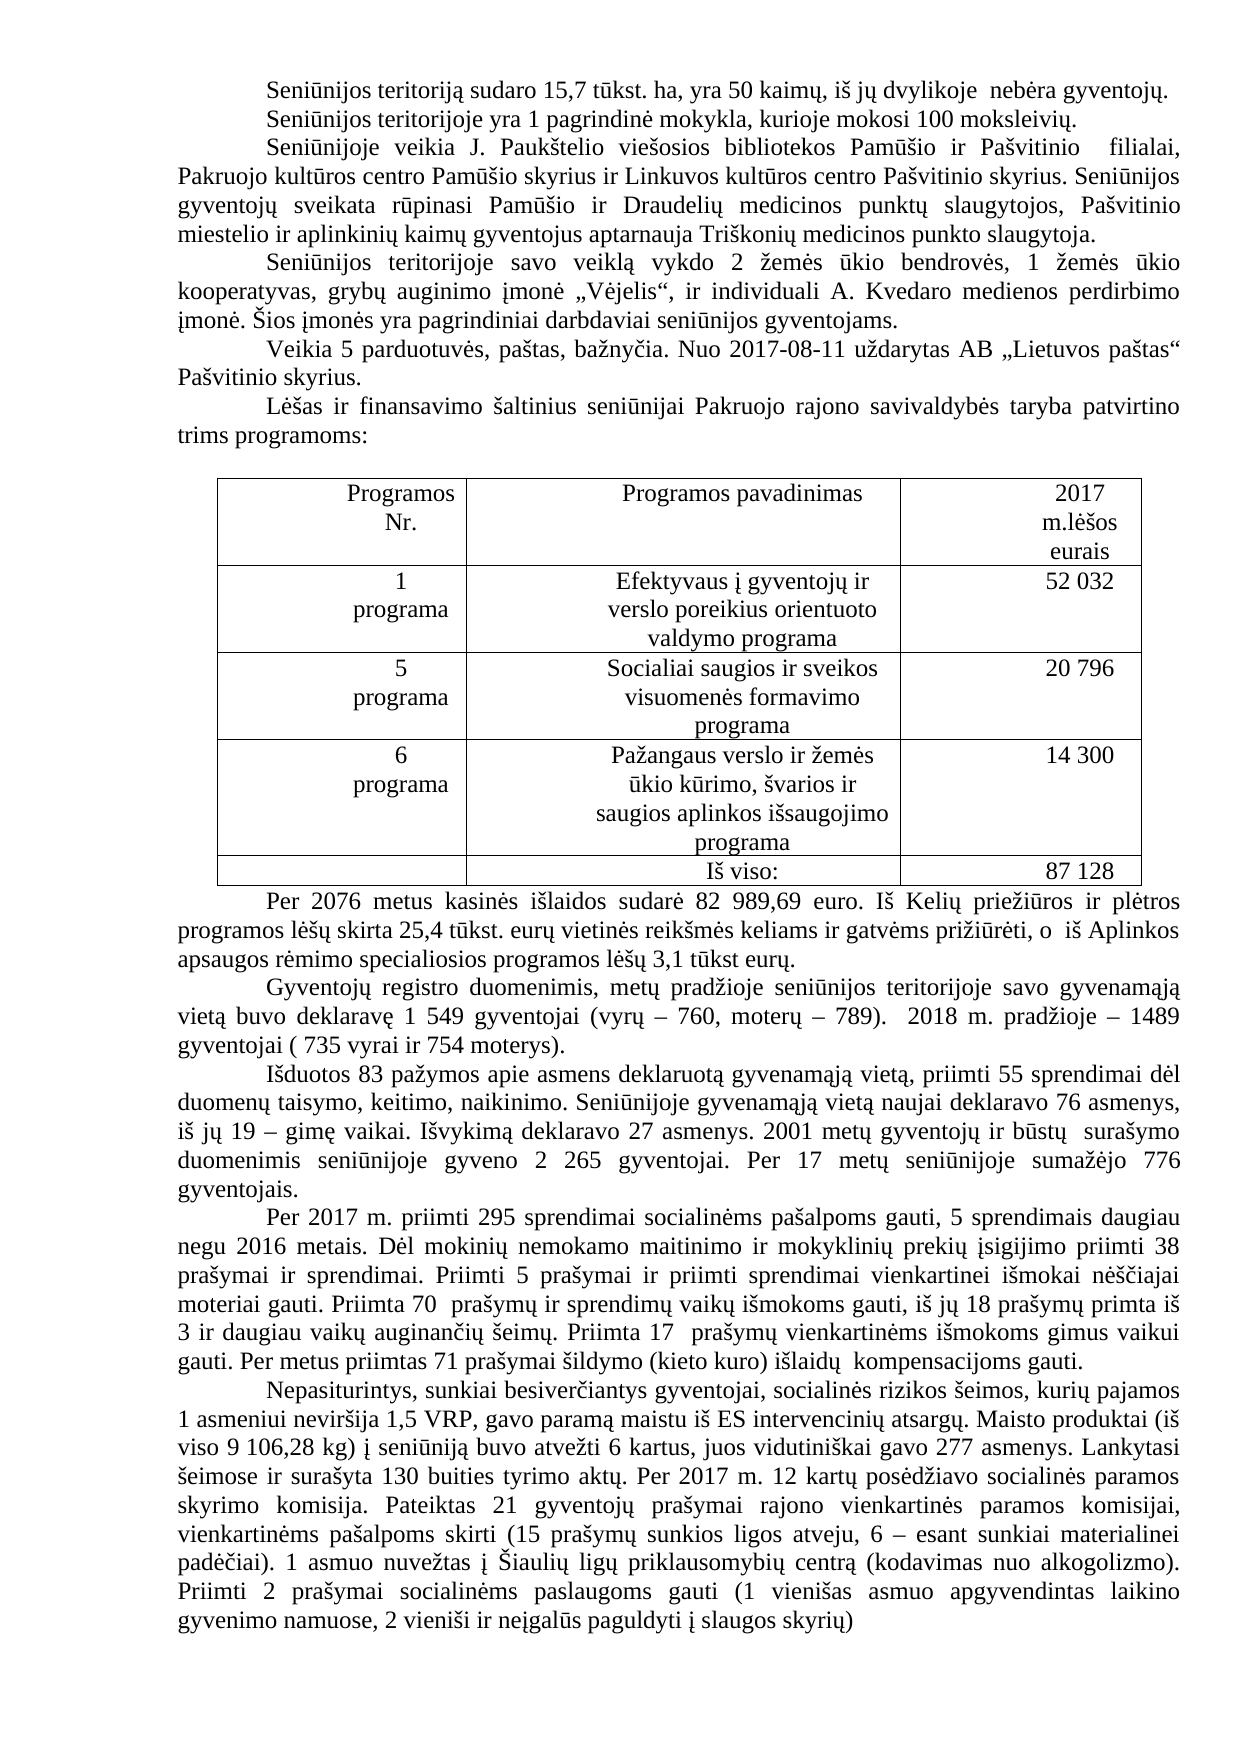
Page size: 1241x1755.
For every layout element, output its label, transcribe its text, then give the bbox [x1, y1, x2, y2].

table_header Programos pavadinimas [467, 479, 900, 565]
text Per 2017 m. priimti 295 sprendimai socialinėms pašalpoms gauti, 5 sprendimais daugiau negu 2016 metais. Dėl mokinių nemokamo maitinimo ir mokyklinių prekių įsigijimo priimti 38 prašymai ir sprendimai. Priimti 5 prašymai ir priimti sprendimai vienkartinei išmokai nėščiajai moteriai gauti. Priimta 70 prašymų ir sprendimų vaikų išmokoms gauti, iš jų 18 prašymų primta iš 3 ir daugiau vaikų auginančių šeimų. Priimta 17 prašymų vienkartinėms išmokoms gimus vaikui gauti. Per metus priimtas 71 prašymai šildymo (kieto kuro) išlaidų kompensacijoms gauti. [177, 1202, 1181, 1375]
text Seniūnijoje veikia J. Paukštelio viešosios bibliotekos Pamūšio ir Pašvitinio filialai, Pakruojo kultūros centro Pamūšio skyrius ir Linkuvos kultūros centro Pašvitinio skyrius. Seniūnijos gyventojų sveikata rūpinasi Pamūšio ir Draudelių medicinos punktų slaugytojos, Pašvitinio miestelio ir aplinkinių kaimų gyventojus aptarnauja Triškonių medicinos punkto slaugytoja. [177, 132, 1181, 247]
text Veikia 5 parduotuvės, paštas, bažnyčia. Nuo 2017-08-11 uždarytas AB „Lietuvos paštas“ Pašvitinio skyrius. [177, 334, 1181, 391]
table_cell 87 128 [901, 856, 1141, 885]
table_cell 1 programa [218, 566, 466, 652]
text Seniūnijos teritorijoje savo veiklą vykdo 2 žemės ūkio bendrovės, 1 žemės ūkio kooperatyvas, grybų auginimo įmonė „Vėjelis“, ir individuali A. Kvedaro medienos perdirbimo įmonė. Šios įmonės yra pagrindiniai darbdaviai seniūnijos gyventojams. [177, 247, 1181, 334]
table_cell Efektyvaus į gyventojų ir verslo poreikius orientuoto valdymo programa [467, 566, 900, 652]
table_cell Iš viso: [467, 856, 900, 885]
text Per 2076 metus kasinės išlaidos sudarė 82 989,69 euro. Iš Kelių priežiūros ir plėtros programos lėšų skirta 25,4 tūkst. eurų vietinės reikšmės keliams ir gatvėms prižiūrėti, o iš Aplinkos apsaugos rėmimo specialiosios programos lėšų 3,1 tūkst eurų. [177, 886, 1181, 972]
table_header Programos Nr. [218, 479, 466, 565]
text Seniūnijos teritoriją sudaro 15,7 tūkst. ha, yra 50 kaimų, iš jų dvylikoje nebėra gyventojų. [177, 75, 1181, 104]
text Lėšas ir finansavimo šaltinius seniūnijai Pakruojo rajono savivaldybės taryba patvirtino trims programoms: [177, 391, 1181, 449]
table_cell 5 programa [218, 653, 466, 739]
table_cell [218, 856, 466, 885]
table_cell 20 796 [901, 653, 1141, 739]
table_header 2017 m.lėšos eurais [901, 479, 1141, 565]
table_cell 6 programa [218, 740, 466, 855]
table_cell 52 032 [901, 566, 1141, 652]
text Gyventojų registro duomenimis, metų pradžioje seniūnijos teritorijoje savo gyvenamąją vietą buvo deklaravę 1 549 gyventojai (vyrų – 760, moterų – 789). 2018 m. pradžioje – 1489 gyventojai ( 735 vyrai ir 754 moterys). [177, 972, 1181, 1059]
text Išduotos 83 pažymos apie asmens deklaruotą gyvenamąją vietą, priimti 55 sprendimai dėl duomenų taisymo, keitimo, naikinimo. Seniūnijoje gyvenamąją vietą naujai deklaravo 76 asmenys, iš jų 19 – gimę vaikai. Išvykimą deklaravo 27 asmenys. 2001 metų gyventojų ir būstų surašymo duomenimis seniūnijoje gyveno 2 265 gyventojai. Per 17 metų seniūnijoje sumažėjo 776 gyventojais. [177, 1059, 1181, 1202]
text Seniūnijos teritorijoje yra 1 pagrindinė mokykla, kurioje mokosi 100 moksleivių. [177, 104, 1181, 132]
text Nepasiturintys, sunkiai besiverčiantys gyventojai, socialinės rizikos šeimos, kurių pajamos 1 asmeniui neviršija 1,5 VRP, gavo paramą maistu iš ES intervencinių atsargų. Maisto produktai (iš viso 9 106,28 kg) į seniūniją buvo atvežti 6 kartus, juos vidutiniškai gavo 277 asmenys. Lankytasi šeimose ir surašyta 130 buities tyrimo aktų. Per 2017 m. 12 kartų posėdžiavo socialinės paramos skyrimo komisija. Pateiktas 21 gyventojų prašymai rajono vienkartinės paramos komisijai, vienkartinėms pašalpoms skirti (15 prašymų sunkios ligos atveju, 6 – esant sunkiai materialinei padėčiai). 1 asmuo nuvežtas į Šiaulių ligų priklausomybių centrą (kodavimas nuo alkogolizmo). Priimti 2 prašymai socialinėms paslaugoms gauti (1 vienišas asmuo apgyvendintas laikino gyvenimo namuose, 2 vieniši ir neįgalūs paguldyti į slaugos skyrių) [177, 1375, 1181, 1634]
table_cell Pažangaus verslo ir žemės ūkio kūrimo, švarios ir saugios aplinkos išsaugojimo programa [467, 740, 900, 855]
table_cell Socialiai saugios ir sveikos visuomenės formavimo programa [467, 653, 900, 739]
table_cell 14 300 [901, 740, 1141, 855]
